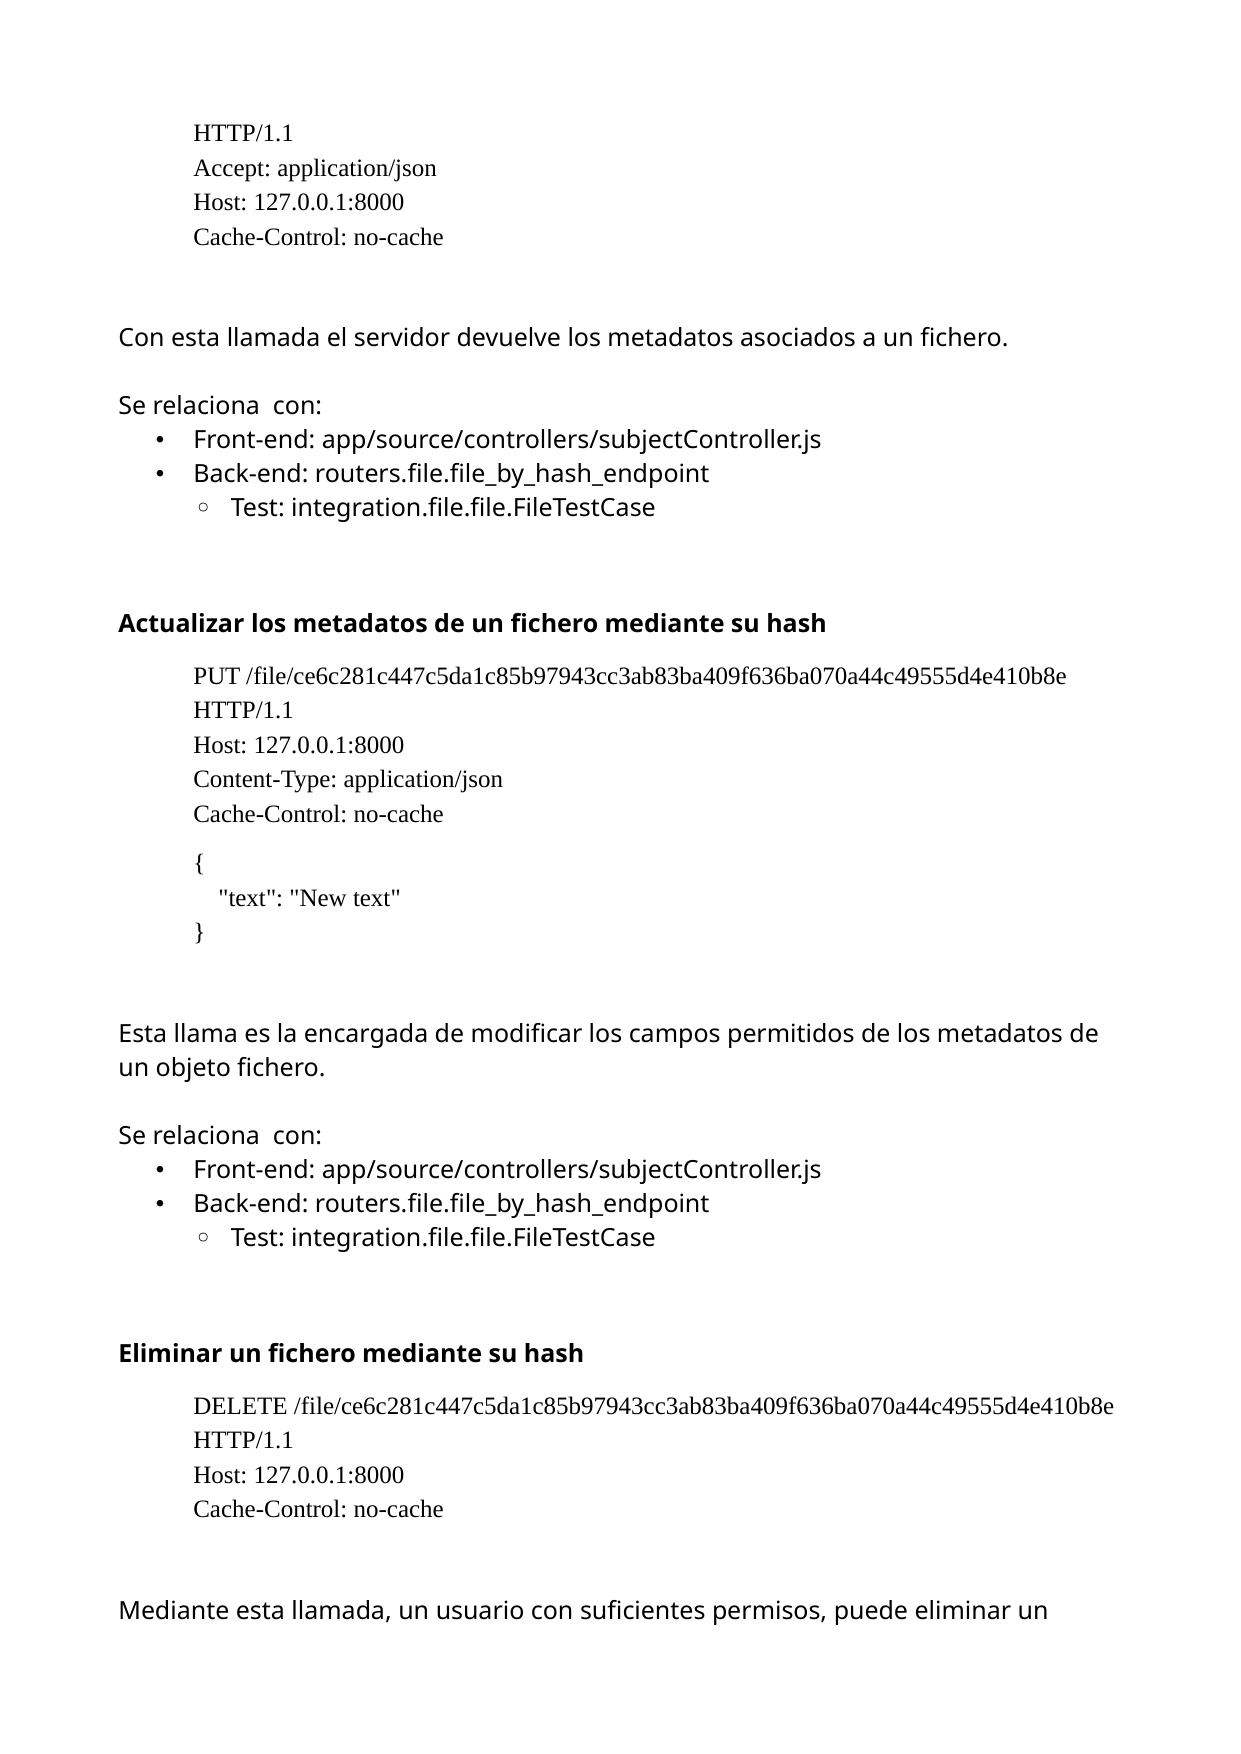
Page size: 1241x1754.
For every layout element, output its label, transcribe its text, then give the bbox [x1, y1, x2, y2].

text PUT /file/ce6c281c447c5da1c85b97943cc3ab83ba409f636ba070a44c49555d4e410b8e HTTP/1.1 Host: 127.0.0.1:8000 Content-Type: application/json Cache-Control: no-cache [193, 661, 1122, 828]
text { "text": "New text" } [193, 848, 1122, 946]
list Back-end: routers.file.file_by_hash_endpoint [156, 1186, 1122, 1219]
text DELETE /file/ce6c281c447c5da1c85b97943cc3ab83ba409f636ba070a44c49555d4e410b8e HTTP/1.1 Host: 127.0.0.1:8000 Cache-Control: no-cache [193, 1391, 1122, 1523]
text Se relaciona con: [118, 388, 1122, 422]
list Back-end: routers.file.file_by_hash_endpoint [156, 456, 1122, 490]
text Esta llama es la encargada de modificar los campos permitidos de los metadatos de un objeto fichero. [118, 1015, 1122, 1083]
list Test: integration.file.file.FileTestCase [193, 490, 1122, 524]
text Actualizar los metadatos de un fichero mediante su hash [118, 524, 1122, 640]
text HTTP/1.1 Accept: application/json Host: 127.0.0.1:8000 Cache-Control: no-cache [193, 118, 1122, 250]
text Mediante esta llamada, un usuario con suficientes permisos, puede eliminar un [118, 1592, 1122, 1626]
list Front-end: app/source/controllers/subjectController.js [156, 422, 1122, 456]
text Con esta llamada el servidor devuelve los metadatos asociados a un fichero. [118, 320, 1122, 388]
list Test: integration.file.file.FileTestCase [193, 1219, 1122, 1254]
text Se relaciona con: [118, 1117, 1122, 1151]
list Front-end: app/source/controllers/subjectController.js [156, 1151, 1122, 1186]
text Eliminar un fichero mediante su hash [118, 1254, 1122, 1369]
